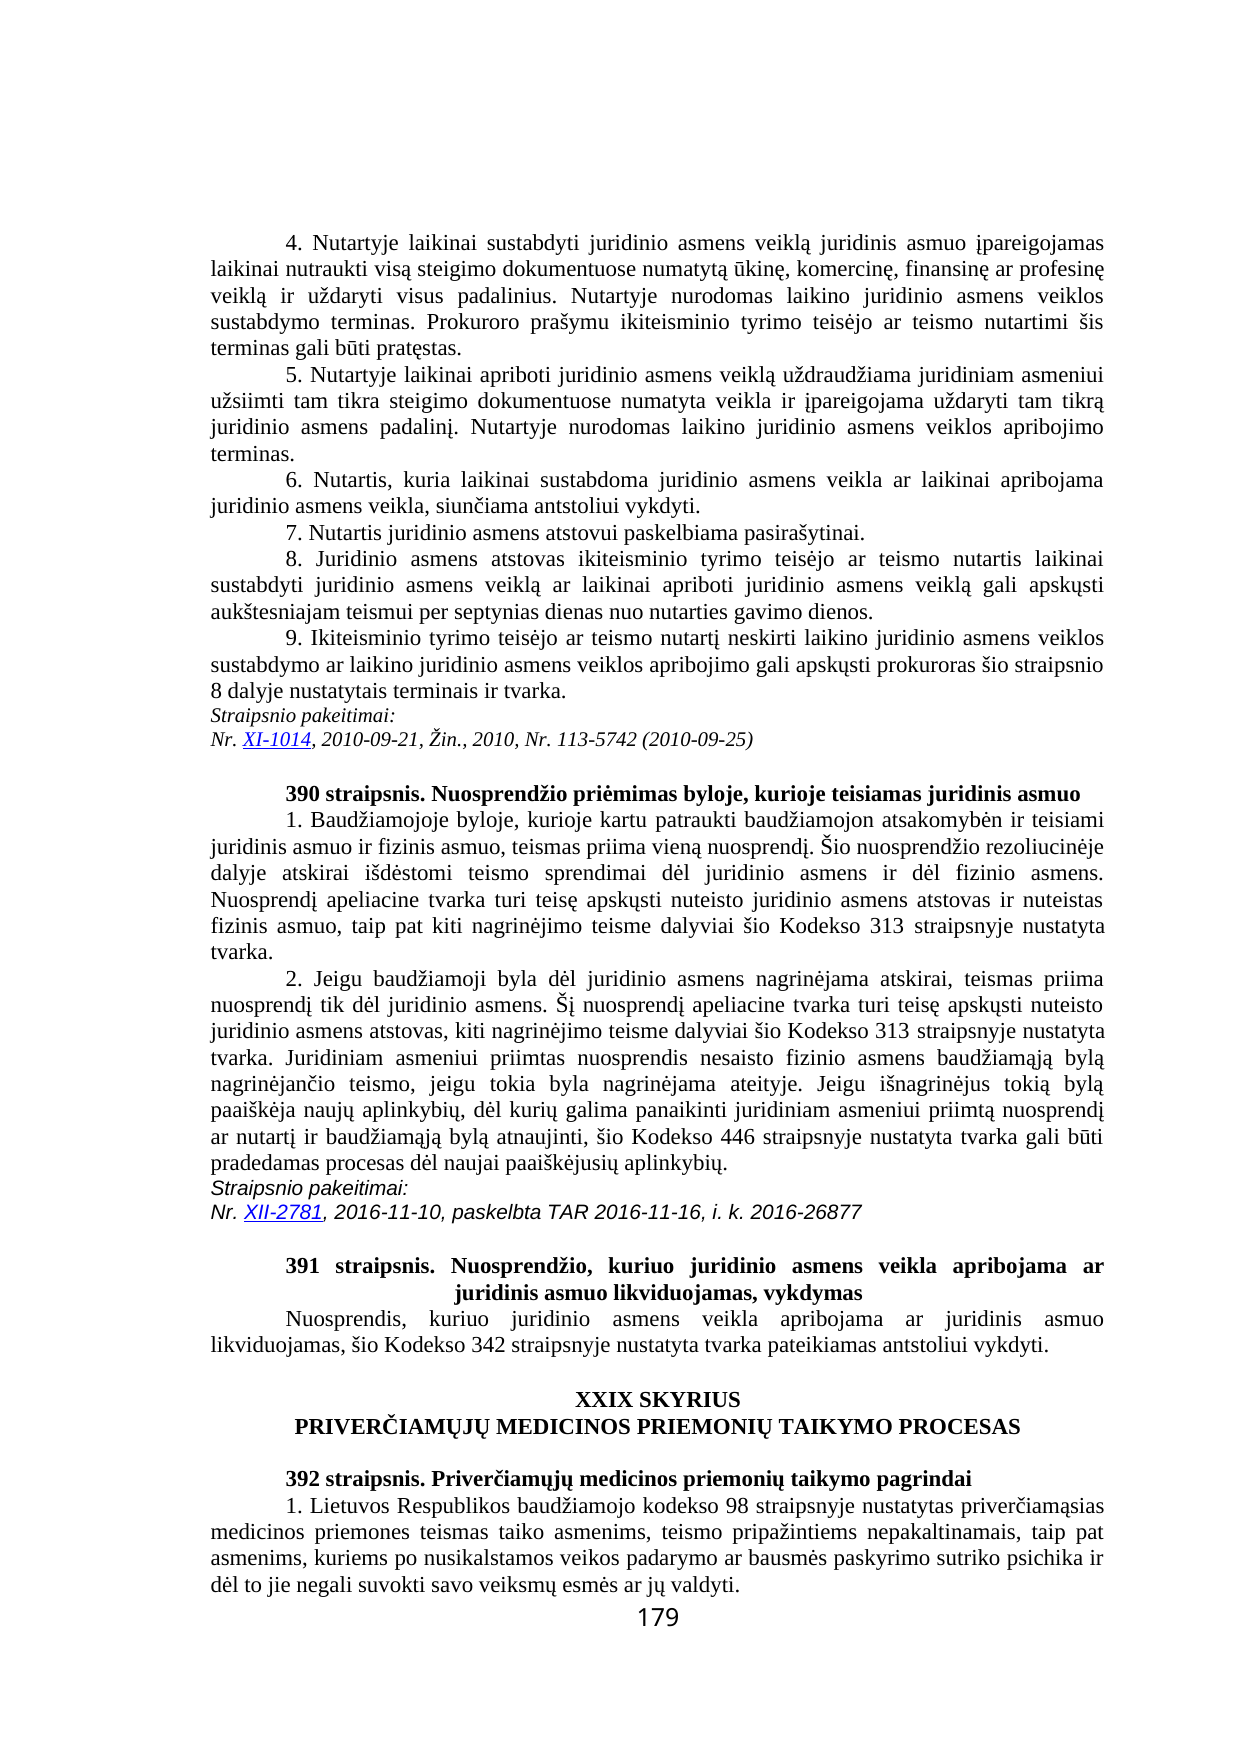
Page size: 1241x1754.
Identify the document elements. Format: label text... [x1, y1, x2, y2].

text 6. Nutartis, kuria laikinai sustabdoma juridinio asmens veikla ar laikinai apribojama juridinio asmens veikla, siunčiama antstoliui vykdyti. [210, 466, 1105, 519]
text 1. Baudžiamojoje byloje, kurioje kartu patraukti baudžiamojon atsakomybėn ir teisiami juridinis asmuo ir fizinis asmuo, teismas priima vieną nuosprendį. Šio nuosprendžio rezoliucinėje dalyje atskirai išdėstomi teismo sprendimai dėl juridinio asmens ir dėl fizinio asmens. Nuosprendį apeliacine tvarka turi teisę apskųsti nuteisto juridinio asmens atstovas ir nuteistas fizinis asmuo, taip pat kiti nagrinėjimo teisme dalyviai šio Kodekso 313 straipsnyje nustatyta tvarka. [210, 807, 1105, 965]
text 4. Nutartyje laikinai sustabdyti juridinio asmens veiklą juridinis asmuo įpareigojamas laikinai nutraukti visą steigimo dokumentuose numatytą ūkinę, komercinę, finansinę ar profesinę veiklą ir uždaryti visus padalinius. Nutartyje nurodomas laikino juridinio asmens veiklos sustabdymo terminas. Prokuroro prašymu ikiteisminio tyrimo teisėjo ar teismo nutartimi šis terminas gali būti pratęstas. [210, 229, 1105, 361]
text Nuosprendis, kuriuo juridinio asmens veikla apribojama ar juridinis asmuo likviduojamas, šio Kodekso 342 straipsnyje nustatyta tvarka pateikiamas antstoliui vykdyti. [210, 1305, 1105, 1358]
text 391 straipsnis. Nuosprendžio, kuriuo juridinio asmens veikla apribojama ar juridinis asmuo likviduojamas, vykdymas [285, 1252, 1105, 1305]
text 390 straipsnis. Nuosprendžio priėmimas byloje, kurioje teisiamas juridinis asmuo [210, 780, 1105, 807]
text 392 straipsnis. Priverčiamųjų medicinos priemonių taikymo pagrindai [285, 1465, 1105, 1492]
text Nr. XII-2781, 2016-11-10, paskelbta TAR 2016-11-16, i. k. 2016-26877 [210, 1199, 1105, 1223]
text Priverčiamųjų medicinos priemonių taikymo procesas [210, 1413, 1105, 1439]
text Nr. XI-1014, 2010-09-21, Žin., 2010, Nr. 113-5742 (2010-09-25) [210, 727, 1105, 751]
subtitle XXIX skyrius [210, 1386, 1105, 1413]
text 8. Juridinio asmens atstovas ikiteisminio tyrimo teisėjo ar teismo nutartis laikinai sustabdyti juridinio asmens veiklą ar laikinai apriboti juridinio asmens veiklą gali apskųsti aukštesniajam teismui per septynias dienas nuo nutarties gavimo dienos. [210, 545, 1105, 624]
text 2. Jeigu baudžiamoji byla dėl juridinio asmens nagrinėjama atskirai, teismas priima nuosprendį tik dėl juridinio asmens. Šį nuosprendį apeliacine tvarka turi teisę apskųsti nuteisto juridinio asmens atstovas, kiti nagrinėjimo teisme dalyviai šio Kodekso 313 straipsnyje nustatyta tvarka. Juridiniam asmeniui priimtas nuosprendis nesaisto fizinio asmens baudžiamąją bylą nagrinėjančio teismo, jeigu tokia byla nagrinėjama ateityje. Jeigu išnagrinėjus tokią bylą paaiškėja naujų aplinkybių, dėl kurių galima panaikinti juridiniam asmeniui priimtą nuosprendį ar nutartį ir baudžiamąją bylą atnaujinti, šio Kodekso 446 straipsnyje nustatyta tvarka gali būti pradedamas procesas dėl naujai paaiškėjusių aplinkybių. [210, 965, 1105, 1176]
text 9. Ikiteisminio tyrimo teisėjo ar teismo nutartį neskirti laikino juridinio asmens veiklos sustabdymo ar laikino juridinio asmens veiklos apribojimo gali apskųsti prokuroras šio straipsnio 8 dalyje nustatytais terminais ir tvarka. [210, 624, 1105, 703]
text Straipsnio pakeitimai: [210, 1176, 1105, 1199]
text Straipsnio pakeitimai: [210, 703, 1105, 727]
text 7. Nutartis juridinio asmens atstovui paskelbiama pasirašytinai. [210, 519, 1105, 545]
text 5. Nutartyje laikinai apriboti juridinio asmens veiklą uždraudžiama juridiniam asmeniui užsiimti tam tikra steigimo dokumentuose numatyta veikla ir įpareigojama uždaryti tam tikrą juridinio asmens padalinį. Nutartyje nurodomas laikino juridinio asmens veiklos apribojimo terminas. [210, 361, 1105, 466]
text 1. Lietuvos Respublikos baudžiamojo kodekso 98 straipsnyje nustatytas priverčiamąsias medicinos priemones teismas taiko asmenims, teismo pripažintiems nepakaltinamais, taip pat asmenims, kuriems po nusikalstamos veikos padarymo ar bausmės paskyrimo sutriko psichika ir dėl to jie negali suvokti savo veiksmų esmės ar jų valdyti. [210, 1492, 1105, 1597]
